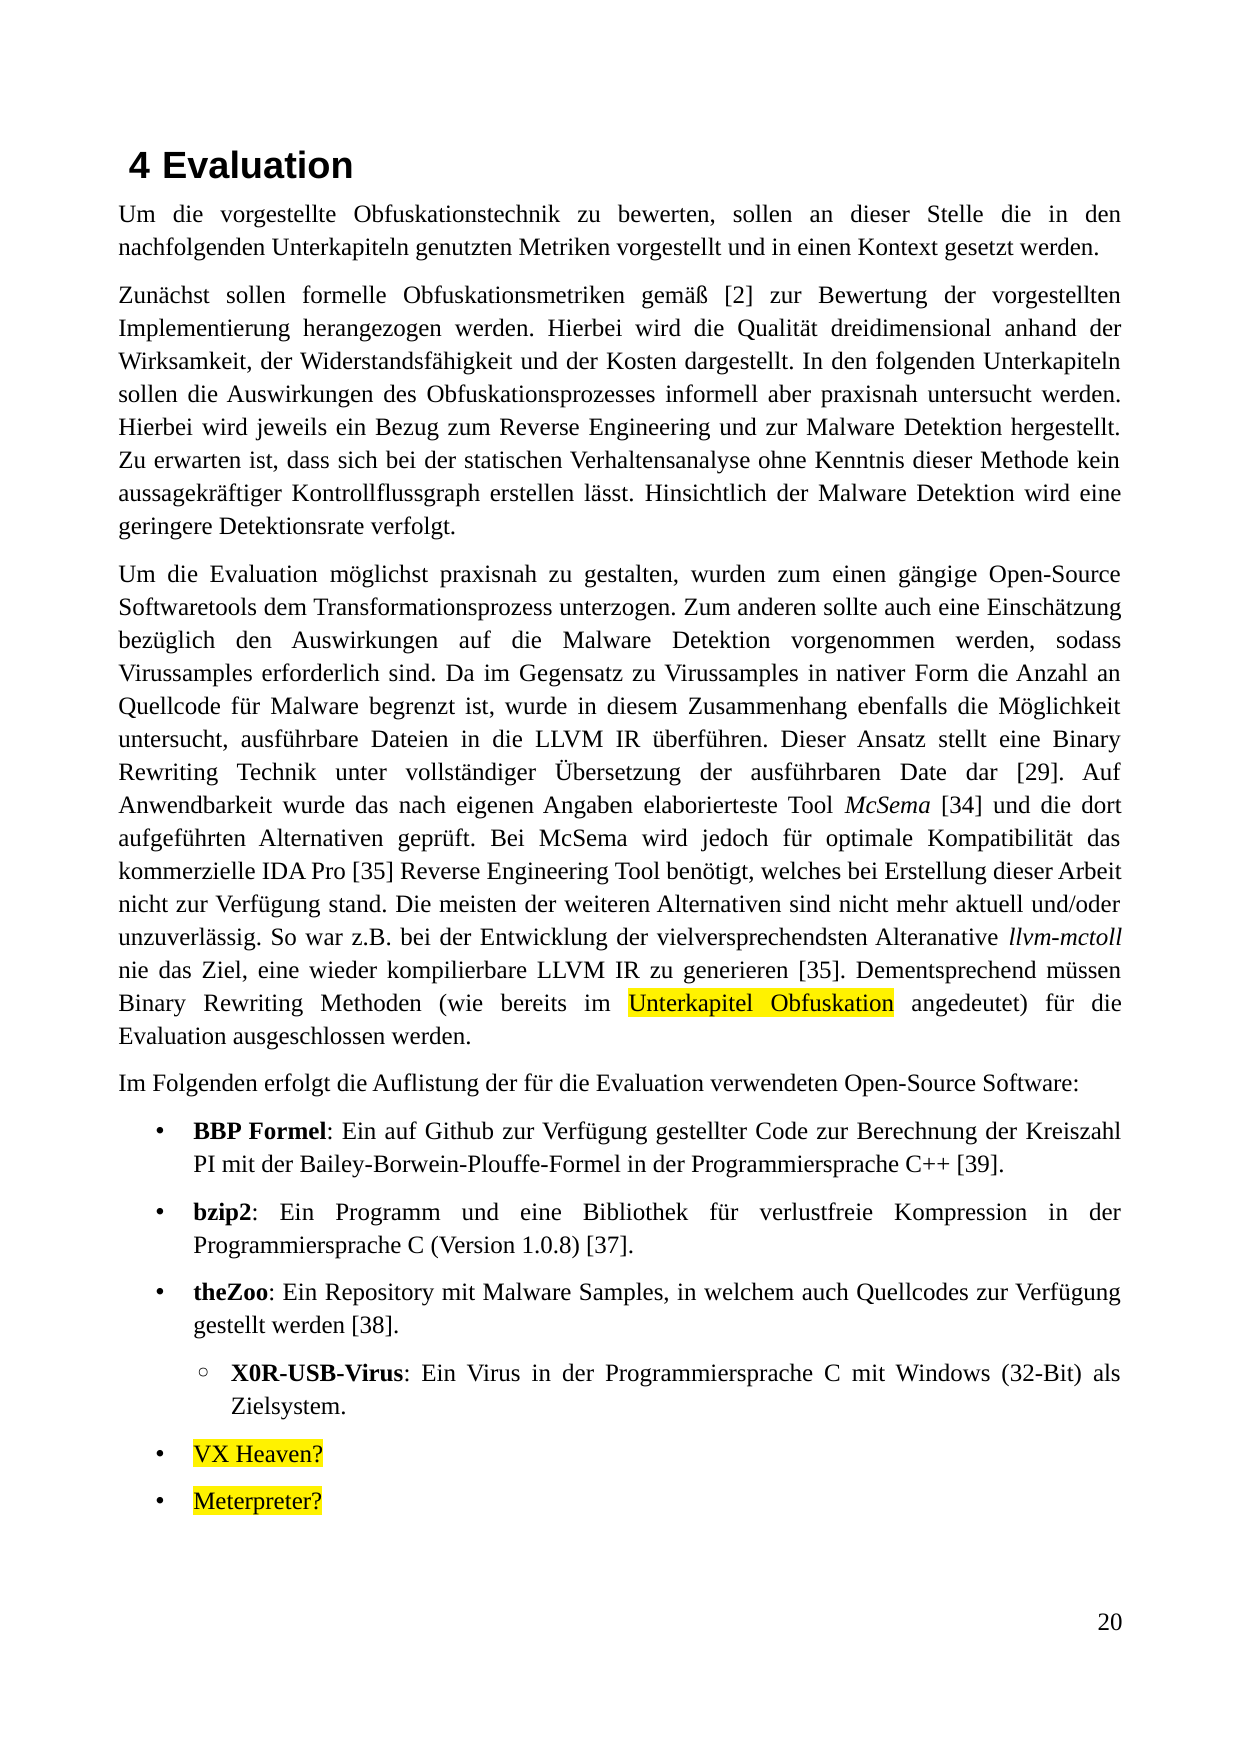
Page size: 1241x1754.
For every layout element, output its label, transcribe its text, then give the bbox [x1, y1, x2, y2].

list VX Heaven? [156, 1439, 1122, 1467]
text Um die vorgestellte Obfuskationstechnik zu bewerten, sollen an dieser Stelle die in den nachfolgenden Unterkapiteln genutzten Metriken vorgestellt und in einen Kontext gesetzt werden. [118, 199, 1122, 261]
list bzip2: Ein Programm und eine Bibliothek für verlustfreie Kompression in der Programmiersprache C (Version 1.0.8) [37]. [156, 1197, 1122, 1258]
text Um die Evaluation möglichst praxisnah zu gestalten, wurden zum einen gängige Open-Source Softwaretools dem Transformationsprozess unterzogen. Zum anderen sollte auch eine Einschätzung bezüglich den Auswirkungen auf die Malware Detektion vorgenommen werden, sodass Virussamples erforderlich sind. Da im Gegensatz zu Virussamples in nativer Form die Anzahl an Quellcode für Malware begrenzt ist, wurde in diesem Zusammenhang ebenfalls die Möglichkeit untersucht, ausführbare Dateien in die LLVM IR überführen. Dieser Ansatz stellt eine Binary Rewriting Technik unter vollständiger Übersetzung der ausführbaren Date dar [29]. Auf Anwendbarkeit wurde das nach eigenen Angaben elaborierteste Tool McSema [34] und die dort aufgeführten Alternativen geprüft. Bei McSema wird jedoch für optimale Kompatibilität das kommerzielle IDA Pro [35] Reverse Engineering Tool benötigt, welches bei Erstellung dieser Arbeit nicht zur Verfügung stand. Die meisten der weiteren Alternativen sind nicht mehr aktuell und/oder unzuverlässig. So war z.B. bei der Entwicklung der vielversprechendsten Alteranative llvm-mctoll nie das Ziel, eine wieder kompilierbare LLVM IR zu generieren [35]. Dementsprechend müssen Binary Rewriting Methoden (wie bereits im Unterkapitel Obfuskation angedeutet) für die Evaluation ausgeschlossen werden. [118, 559, 1122, 1050]
list BBP Formel: Ein auf Github zur Verfügung gestellter Code zur Berechnung der Kreiszahl PI mit der Bailey-Borwein-Plouffe-Formel in der Programmiersprache C++ [39]. [156, 1116, 1122, 1178]
subtitle Evaluation [118, 143, 1122, 187]
text Zunächst sollen formelle Obfuskationsmetriken gemäß [2] zur Bewertung der vorgestellten Implementierung herangezogen werden. Hierbei wird die Qualität dreidimensional anhand der Wirksamkeit, der Widerstandsfähigkeit und der Kosten dargestellt. In den folgenden Unterkapiteln sollen die Auswirkungen des Obfuskationsprozesses informell aber praxisnah untersucht werden. Hierbei wird jeweils ein Bezug zum Reverse Engineering und zur Malware Detektion hergestellt. Zu erwarten ist, dass sich bei der statischen Verhaltensanalyse ohne Kenntnis dieser Methode kein aussagekräftiger Kontrollflussgraph erstellen lässt. Hinsichtlich der Malware Detektion wird eine geringere Detektionsrate verfolgt. [118, 280, 1122, 540]
list X0R-USB-Virus: Ein Virus in der Programmiersprache C mit Windows (32-Bit) als Zielsystem. [193, 1358, 1122, 1420]
list theZoo: Ein Repository mit Malware Samples, in welchem auch Quellcodes zur Verfügung gestellt werden [38]. [156, 1277, 1122, 1339]
text Im Folgenden erfolgt die Auflistung der für die Evaluation verwendeten Open-Source Software: [118, 1068, 1122, 1097]
list Meterpreter? [156, 1486, 1122, 1515]
